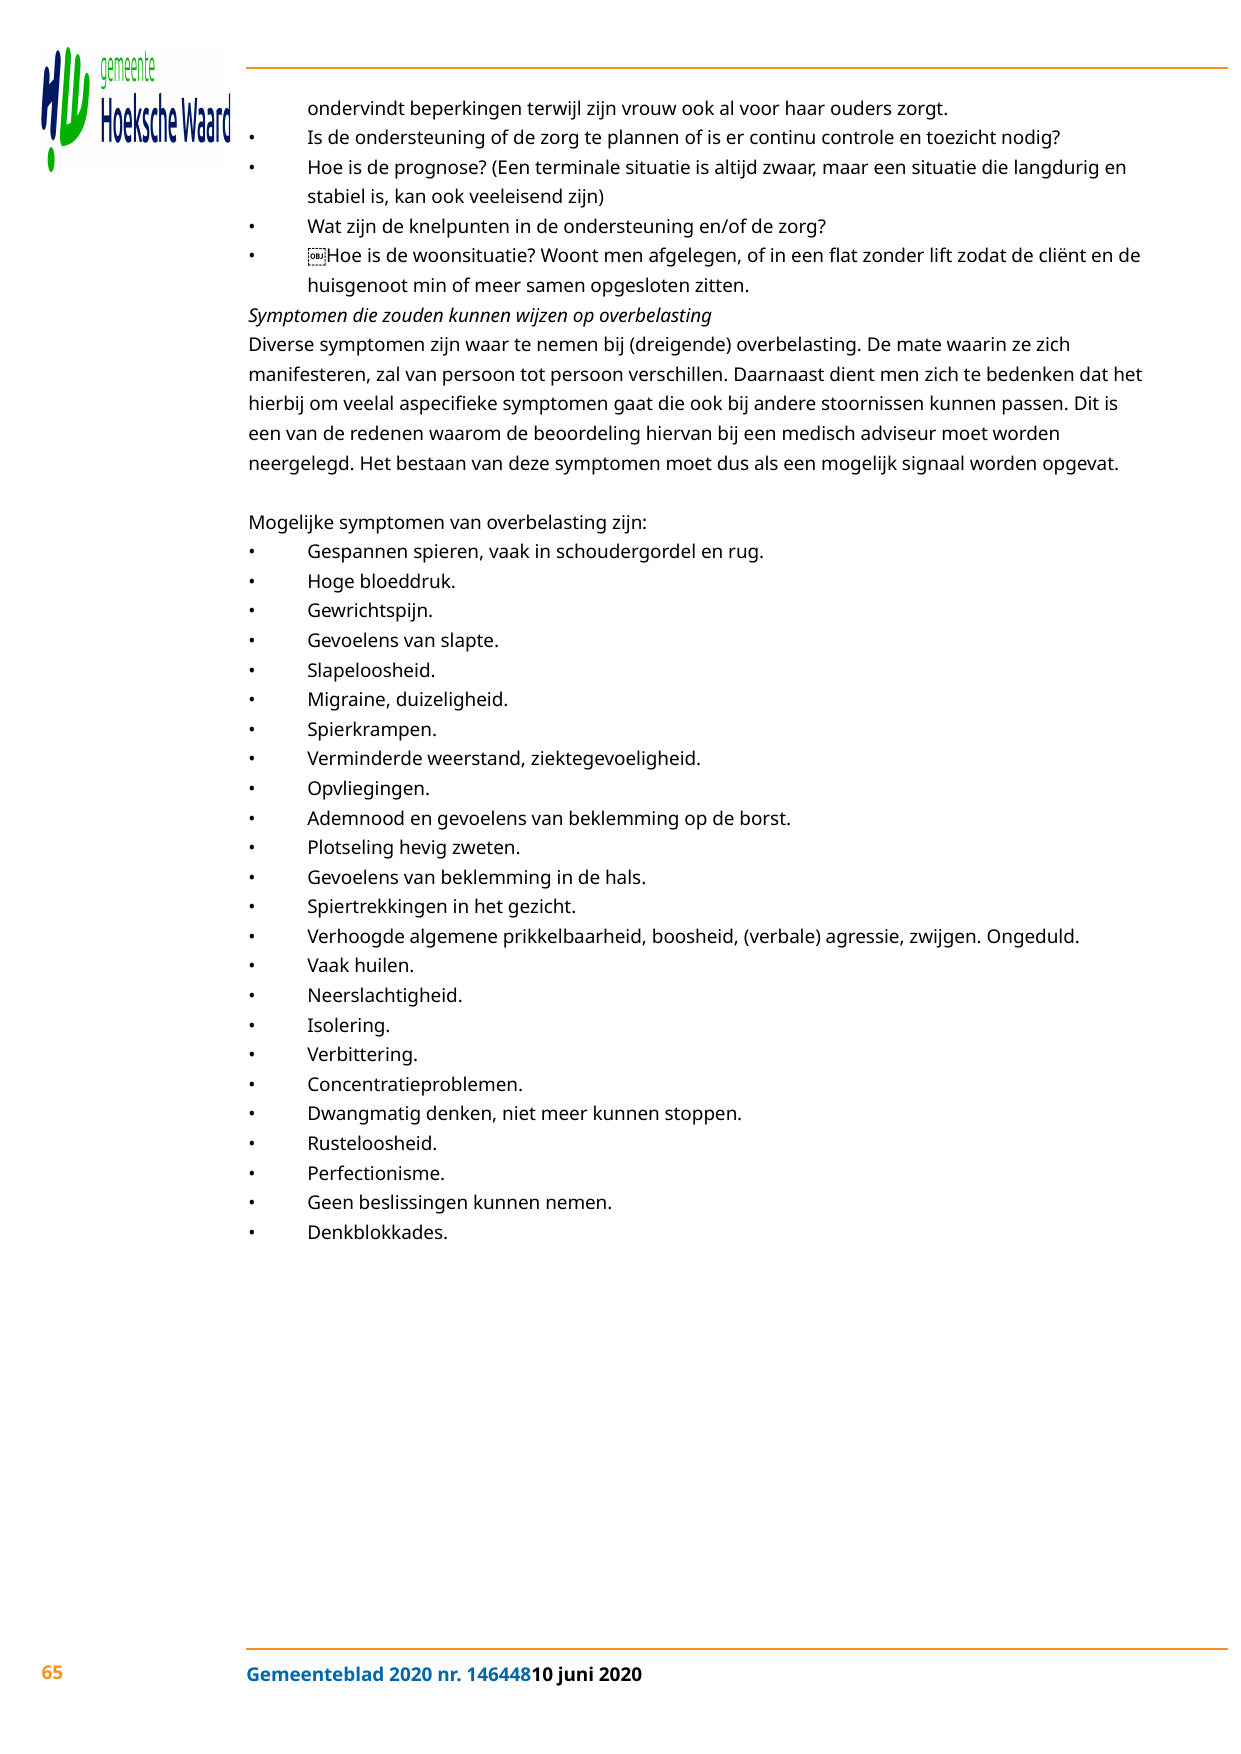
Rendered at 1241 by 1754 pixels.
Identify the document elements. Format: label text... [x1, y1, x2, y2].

list Verminderde weerstand, ziektegevoeligheid. [248, 746, 1152, 771]
list Spierkrampen. [248, 716, 1152, 742]
list Spiertrekkingen in het gezicht. [248, 893, 1152, 919]
list Migraine, duizeligheid. [248, 686, 1152, 712]
text Symptomen die zouden kunnen wijzen op overbelasting [248, 302, 1152, 328]
list Dwangmatig denken, niet meer kunnen stoppen. [248, 1101, 1152, 1126]
list Verhoogde algemene prikkelbaarheid, boosheid, (verbale) agressie, zwijgen. Ongeduld. [248, 923, 1152, 949]
list Is de ondersteuning of de zorg te plannen of is er continu controle en toezicht nodig? [248, 124, 1152, 150]
list Hoge bloeddruk. [248, 568, 1152, 594]
list Verbittering. [248, 1041, 1152, 1067]
picture [41, 47, 231, 172]
list Wat zijn de knelpunten in de ondersteuning en/of de zorg? [248, 213, 1152, 239]
list Gewrichtspijn. [248, 598, 1152, 623]
list Neerslachtigheid. [248, 982, 1152, 1008]
list Plotseling hevig zweten. [248, 834, 1152, 860]
list ￼Hoe is de woonsituatie? Woont men afgelegen, of in een flat zonder lift zodat de cliënt en de huisgenoot min of meer samen opgesloten zitten. [248, 243, 1152, 298]
list Opvliegingen. [248, 775, 1152, 801]
list Geen beslissingen kunnen nemen. [248, 1189, 1152, 1215]
list Rusteloosheid. [248, 1130, 1152, 1156]
list Isolering. [248, 1012, 1152, 1038]
list Hoe is de prognose? (Een terminale situatie is altijd zwaar, maar een situatie die langdurig en stabiel is, kan ook veeleisend zijn) [248, 154, 1152, 209]
list ondervindt beperkingen terwijl zijn vrouw ook al voor haar ouders zorgt. [248, 95, 1152, 121]
list Perfectionisme. [248, 1160, 1152, 1186]
list Vaak huilen. [248, 953, 1152, 978]
list Gevoelens van slapte. [248, 627, 1152, 653]
list Ademnood en gevoelens van beklemming op de borst. [248, 805, 1152, 831]
list Slapeloosheid. [248, 657, 1152, 683]
list Gevoelens van beklemming in de hals. [248, 864, 1152, 890]
text Mogelijke symptomen van overbelasting zijn: [248, 509, 1152, 535]
list Concentratieproblemen. [248, 1071, 1152, 1097]
list Denkblokkades. [248, 1219, 1152, 1245]
list Gespannen spieren, vaak in schoudergordel en rug. [248, 538, 1152, 564]
text Diverse symptomen zijn waar te nemen bij (dreigende) overbelasting. De mate waarin ze zich manifesteren, zal van persoon tot persoon verschillen. Daarnaast dient men zich te bedenken dat het hierbij om veelal aspecifieke symptomen gaat die ook bij andere stoornissen kunnen passen. Dit is een van de redenen waarom de beoordeling hiervan bij een medisch adviseur moet worden neergelegd. Het bestaan van deze symptomen moet dus als een mogelijk signaal worden opgevat. [248, 331, 1152, 476]
